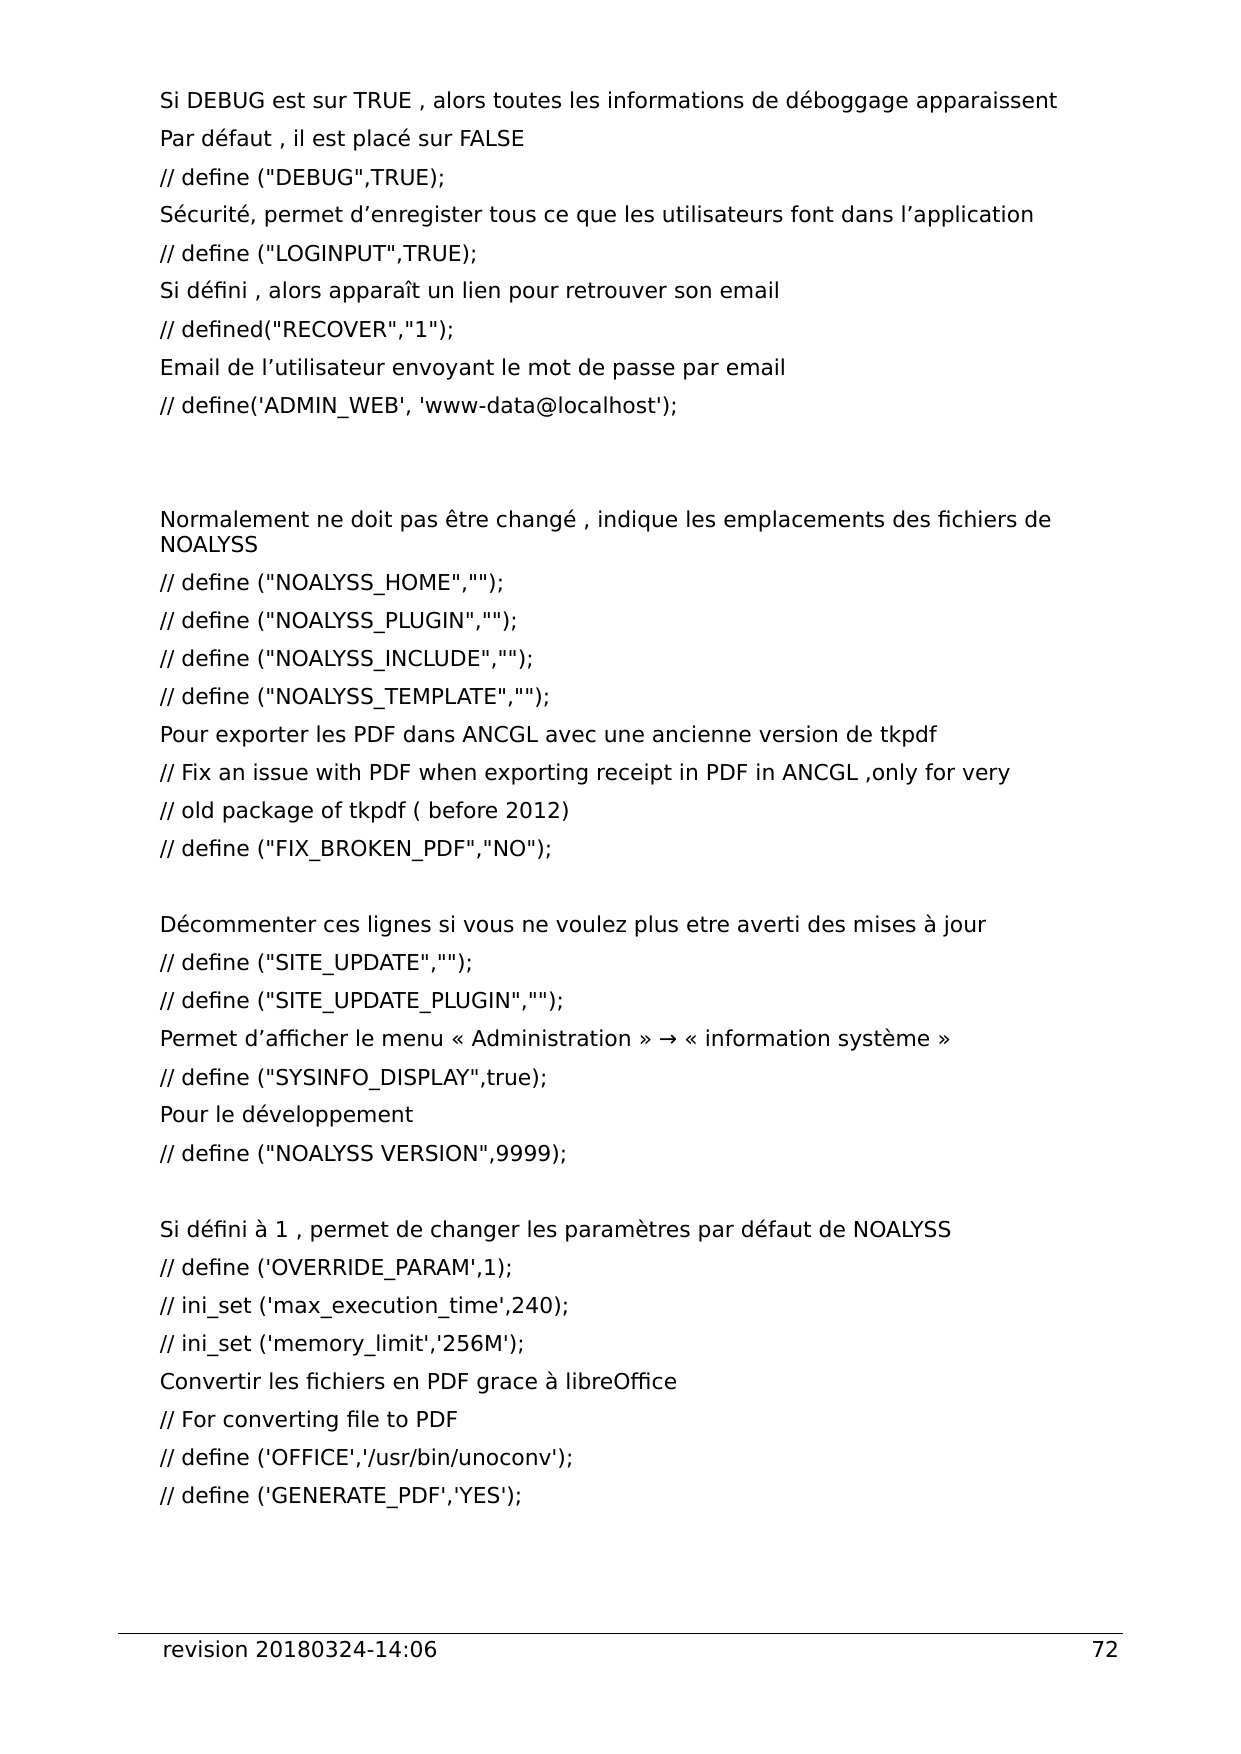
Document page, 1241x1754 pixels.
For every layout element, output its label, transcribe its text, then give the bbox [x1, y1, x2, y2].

text // define ("FIX_BROKEN_PDF","NO"); [159, 836, 1123, 862]
text // Fix an issue with PDF when exporting receipt in PDF in ANCGL ,only for very [159, 760, 1123, 786]
text // define ('OVERRIDE_PARAM',1); [159, 1255, 1123, 1280]
text Normalement ne doit pas être changé , indique les emplacements des fichiers de NOALYSS [159, 507, 1123, 558]
text Par défaut , il est placé sur FALSE [159, 127, 1123, 152]
text // defined("RECOVER","1"); [159, 317, 1123, 342]
text // define ('GENERATE_PDF','YES'); [159, 1483, 1123, 1508]
text Permet d’afficher le menu « Administration » → « information système » [159, 1027, 1123, 1052]
text // define('ADMIN_WEB', 'www-data@localhost'); [159, 393, 1123, 418]
text // define ('OFFICE','/usr/bin/unoconv'); [159, 1445, 1123, 1470]
text // define ("DEBUG",TRUE); [159, 164, 1123, 190]
text // ini_set ('max_execution_time',240); [159, 1293, 1123, 1318]
text Email de l’utilisateur envoyant le mot de passe par email [159, 355, 1123, 380]
text // define ("SITE_UPDATE",""); [159, 951, 1123, 976]
text // define ("NOALYSS_TEMPLATE",""); [159, 684, 1123, 710]
text Pour exporter les PDF dans ANCGL avec une ancienne version de tkpdf [159, 722, 1123, 748]
text // define ("NOALYSS VERSION",9999); [159, 1141, 1123, 1166]
text // define ("NOALYSS_HOME",""); [159, 570, 1123, 596]
text // old package of tkpdf ( before 2012) [159, 798, 1123, 824]
text // define ("NOALYSS_PLUGIN",""); [159, 608, 1123, 634]
text Sécurité, permet d’enregister tous ce que les utilisateurs font dans l’application [159, 203, 1123, 228]
text // ini_set ('memory_limit','256M'); [159, 1331, 1123, 1356]
text Pour le développement [159, 1103, 1123, 1128]
text // define ("LOGINPUT",TRUE); [159, 241, 1123, 266]
text Si défini à 1 , permet de changer les paramètres par défaut de NOALYSS [159, 1217, 1123, 1242]
text Si défini , alors apparaît un lien pour retrouver son email [159, 279, 1123, 304]
text // define ("SITE_UPDATE_PLUGIN",""); [159, 988, 1123, 1014]
text // For converting file to PDF [159, 1407, 1123, 1432]
text // define ("SYSINFO_DISPLAY",true); [159, 1064, 1123, 1090]
text Convertir les fichiers en PDF grace à libreOffice [159, 1369, 1123, 1394]
text Si DEBUG est sur TRUE , alors toutes les informations de déboggage apparaissent [159, 88, 1123, 114]
text Décommenter ces lignes si vous ne voulez plus etre averti des mises à jour [159, 912, 1123, 938]
text // define ("NOALYSS_INCLUDE",""); [159, 646, 1123, 672]
